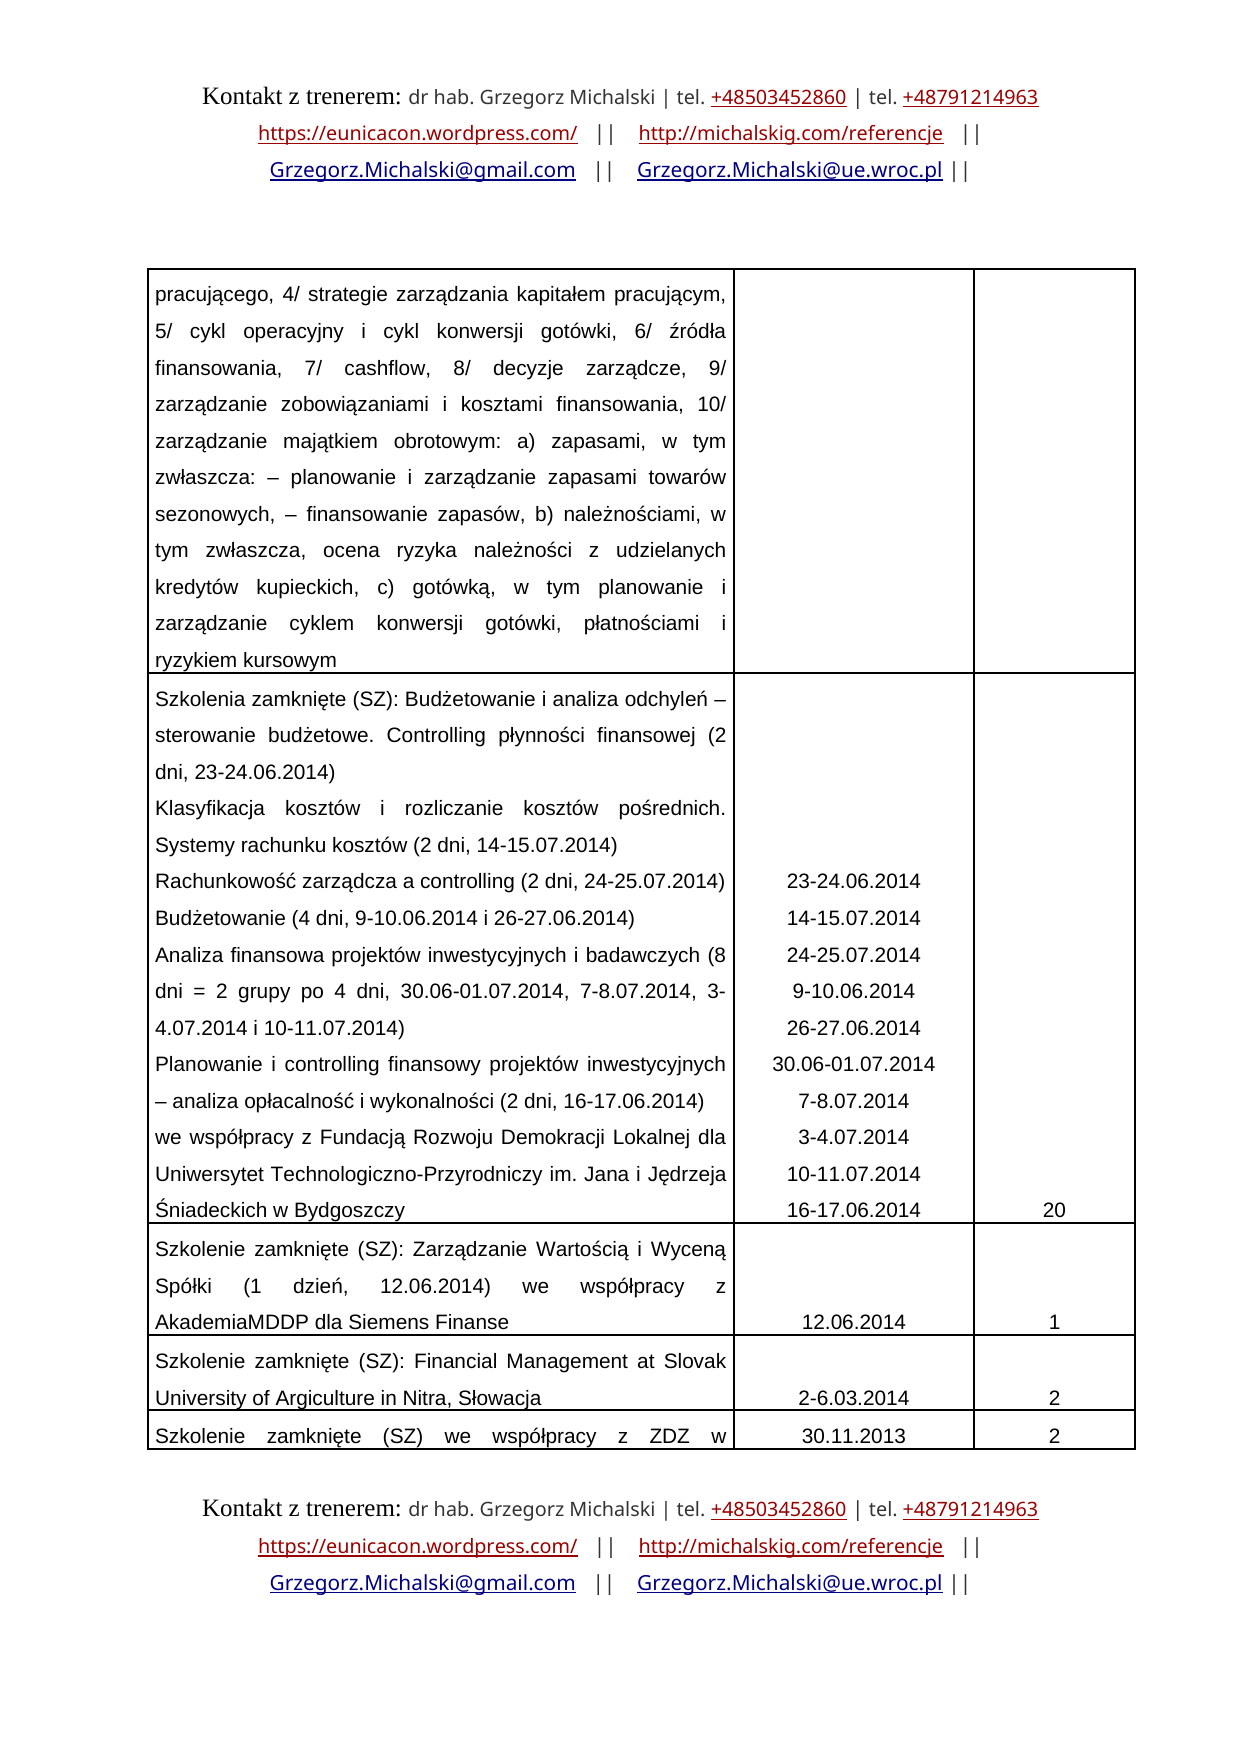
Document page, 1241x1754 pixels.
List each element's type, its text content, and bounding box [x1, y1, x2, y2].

table_cell [735, 270, 973, 672]
table_cell pracującego, 4/ strategie zarządzania kapitałem pracującym, 5/ cykl operacyjny i cykl konwersji gotówki, 6/ źródła finansowania, 7/ cashflow, 8/ decyzje zarządcze, 9/ zarządzanie zobowiązaniami i kosztami finansowania, 10/ zarządzanie majątkiem obrotowym: a) zapasami, w tym zwłaszcza: – planowanie i zarządzanie zapasami towarów sezonowych, – finansowanie zapasów, b) należnościami, w tym zwłaszcza, ocena ryzyka należności z udzielanych kredytów kupieckich, c) gotówką, w tym planowanie i zarządzanie cyklem konwersji gotówki, płatnościami i ryzykiem kursowym [149, 270, 733, 672]
table_cell 2 [975, 1336, 1134, 1409]
table_cell 2 [975, 1411, 1134, 1448]
table_cell [975, 270, 1134, 672]
table_cell Szkolenie zamknięte (SZ) we współpracy z ZDZ w [149, 1411, 733, 1448]
table_cell 20 [975, 674, 1134, 1222]
table_cell 2-6.03.2014 [735, 1336, 973, 1409]
table_cell Szkolenie zamknięte (SZ): Financial Management at Slovak University of Argiculture in Nitra, Słowacja [149, 1336, 733, 1409]
table_cell Szkolenie zamknięte (SZ): Zarządzanie Wartością i Wyceną Spółki (1 dzień, 12.06.2014) we współpracy z AkademiaMDDP dla Siemens Finanse [149, 1224, 733, 1334]
table_cell 23-24.06.2014 14-15.07.2014 24-25.07.2014 9-10.06.2014 26-27.06.2014 30.06-01.07.2014 7-8.07.2014 3-4.07.2014 10-11.07.2014 16-17.06.2014 [735, 674, 973, 1222]
table_cell 30.11.2013 [735, 1411, 973, 1448]
table_cell 1 [975, 1224, 1134, 1334]
table_cell 12.06.2014 [735, 1224, 973, 1334]
table_cell Szkolenia zamknięte (SZ): Budżetowanie i analiza odchyleń – sterowanie budżetowe. Controlling płynności finansowej (2 dni, 23-24.06.2014) Klasyfikacja kosztów i rozliczanie kosztów pośrednich. Systemy rachunku kosztów (2 dni, 14-15.07.2014) Rachunkowość zarządcza a controlling (2 dni, 24-25.07.2014) Budżetowanie (4 dni, 9-10.06.2014 i 26-27.06.2014) Analiza finansowa projektów inwestycyjnych i badawczych (8 dni = 2 grupy po 4 dni, 30.06-01.07.2014, 7-8.07.2014, 3-4.07.2014 i 10-11.07.2014) Planowanie i controlling finansowy projektów inwestycyjnych – analiza opłacalność i wykonalności (2 dni, 16-17.06.2014) we współpracy z Fundacją Rozwoju Demokracji Lokalnej dla Uniwersytet Technologiczno-Przyrodniczy im. Jana i Jędrzeja Śniadeckich w Bydgoszczy [149, 674, 733, 1222]
